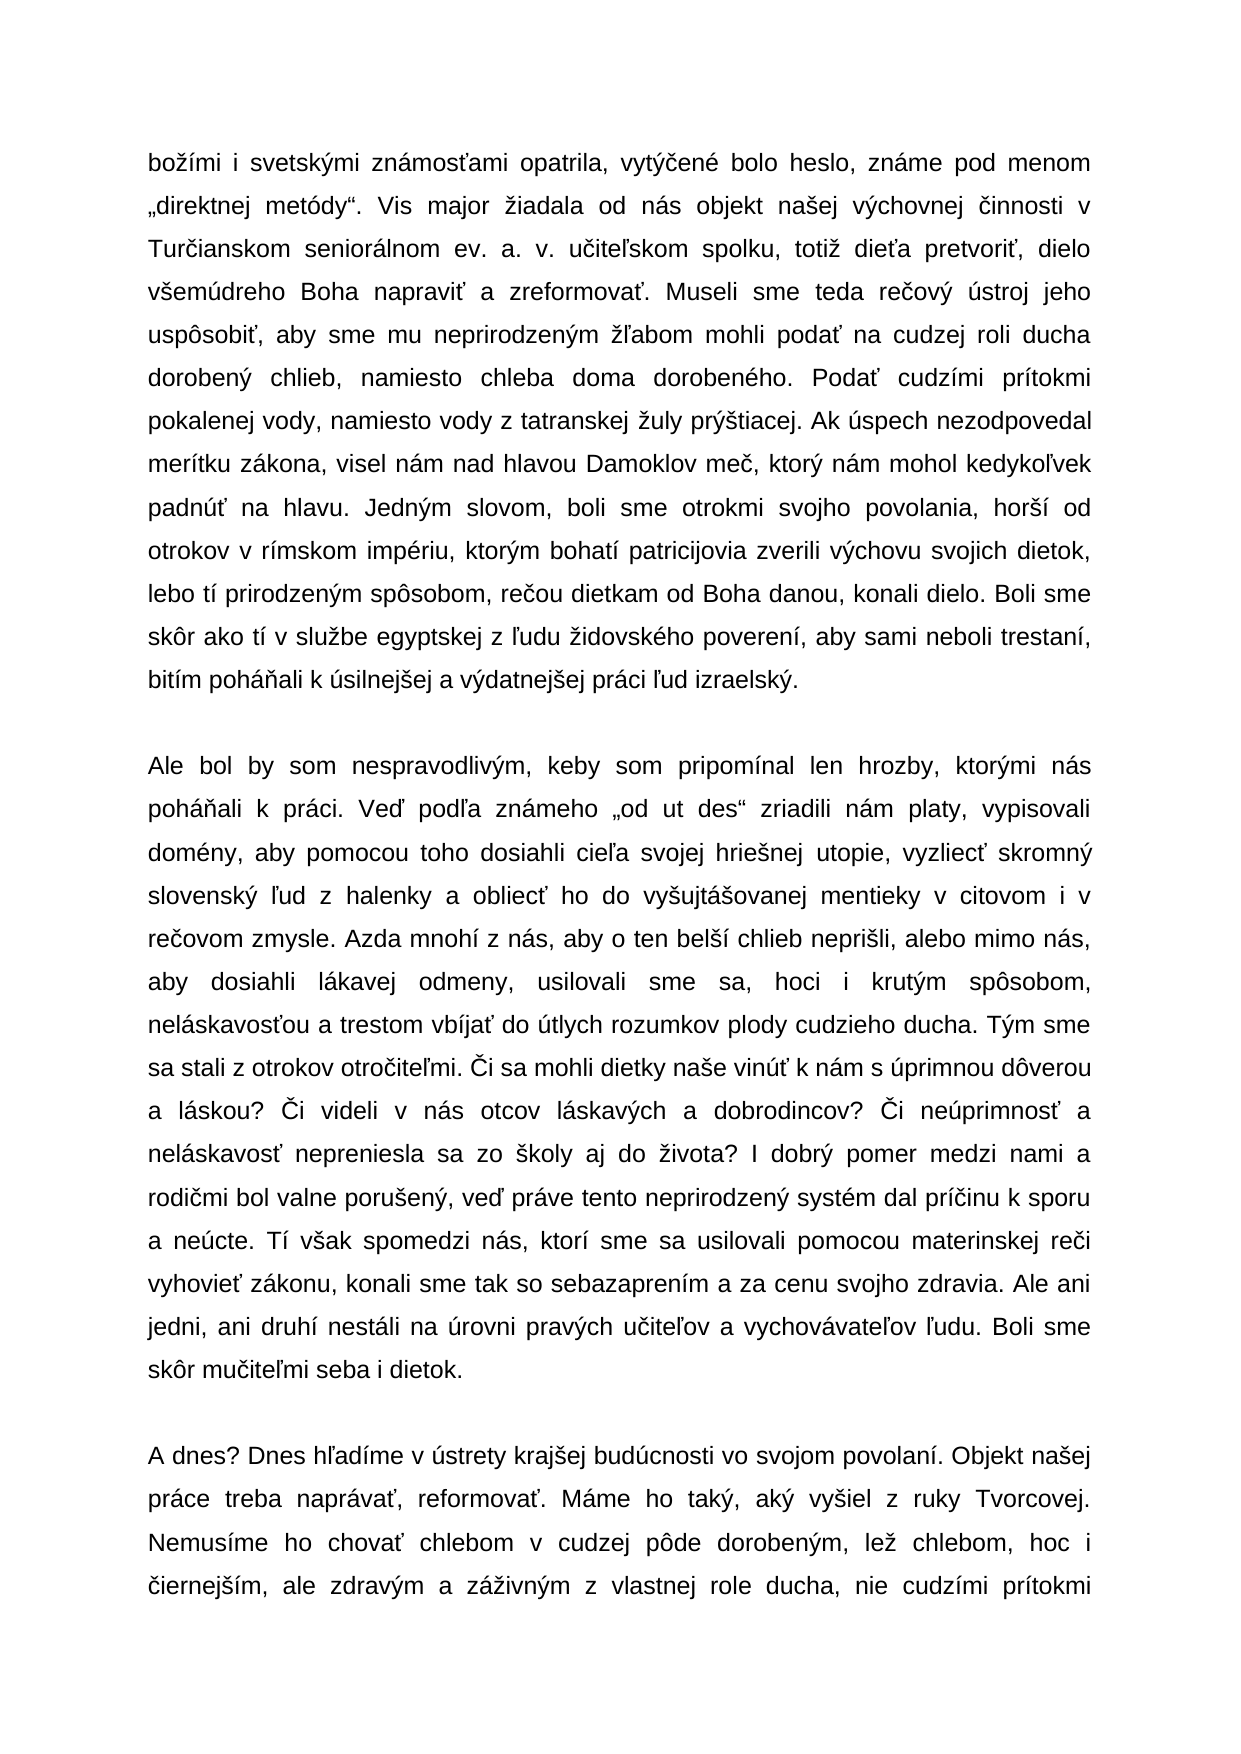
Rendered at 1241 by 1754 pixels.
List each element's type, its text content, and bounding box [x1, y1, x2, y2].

text Ale bol by som nespravodlivým, keby som pripomínal len hrozby, ktorými nás poháňali k práci. Veď podľa známeho „od ut des“ zriadili nám platy, vypisovali domény, aby pomocou toho dosiahli cieľa svojej hriešnej utopie, vyzliecť skromný slovenský ľud z halenky a obliecť ho do vyšujtášovanej mentieky v citovom i v rečovom zmysle. Azda mnohí z nás, aby o ten belší chlieb neprišli, alebo mimo nás, aby dosiahli lákavej odmeny, usilovali sme sa, hoci i krutým spôsobom, neláskavosťou a trestom vbíjať do útlych rozumkov plody cudzieho ducha. Tým sme sa stali z otrokov otročiteľmi. Či sa mohli dietky naše vinúť k nám s úprimnou dôverou a láskou? Či videli v nás otcov láskavých a dobrodincov? Či neúprimnosť a neláskavosť nepreniesla sa zo školy aj do života? I dobrý pomer medzi nami a rodičmi bol valne porušený, veď práve tento neprirodzený systém dal príčinu k sporu a neúcte. Tí však spomedzi nás, ktorí sme sa usilovali pomocou materinskej reči vyhovieť zákonu, konali sme tak so sebazaprením a za cenu svojho zdravia. Ale ani jedni, ani druhí nestáli na úrovni pravých učiteľov a vychovávateľov ľudu. Boli sme skôr mučiteľmi seba i dietok. [148, 751, 1093, 1384]
text A dnes? Dnes hľadíme v ústrety krajšej budúcnosti vo svojom povolaní. Objekt našej práce treba naprávať, reformovať. Máme ho taký, aký vyšiel z ruky Tvorcovej. Nemusíme ho chovať chlebom v cudzej pôde dorobeným, lež chlebom, hoc i čiernejším, ale zdravým a záživným z vlastnej role ducha, nie cudzími prítokmi [148, 1441, 1093, 1599]
text božími i svetskými známosťami opatrila, vytýčené bolo heslo, známe pod menom „direktnej metódy“. Vis major žiadala od nás objekt našej výchovnej činnosti v Turčianskom seniorálnom ev. a. v. učiteľskom spolku, totiž dieťa pretvoriť, dielo všemúdreho Boha napraviť a zreformovať. Museli sme teda rečový ústroj jeho uspôsobiť, aby sme mu neprirodzeným žľabom mohli podať na cudzej roli ducha dorobený chlieb, namiesto chleba doma dorobeného. Podať cudzími prítokmi pokalenej vody, namiesto vody z tatranskej žuly prýštiacej. Ak úspech nezodpovedal merítku zákona, visel nám nad hlavou Damoklov meč, ktorý nám mohol kedykoľvek padnúť na hlavu. Jedným slovom, boli sme otrokmi svojho povolania, horší od otrokov v rímskom impériu, ktorým bohatí patricijovia zverili výchovu svojich dietok, lebo tí prirodzeným spôsobom, rečou dietkam od Boha danou, konali dielo. Boli sme skôr ako tí v službe egyptskej z ľudu židovského poverení, aby sami neboli trestaní, bitím poháňali k úsilnejšej a výdatnejšej práci ľud izraelský. [148, 148, 1093, 694]
